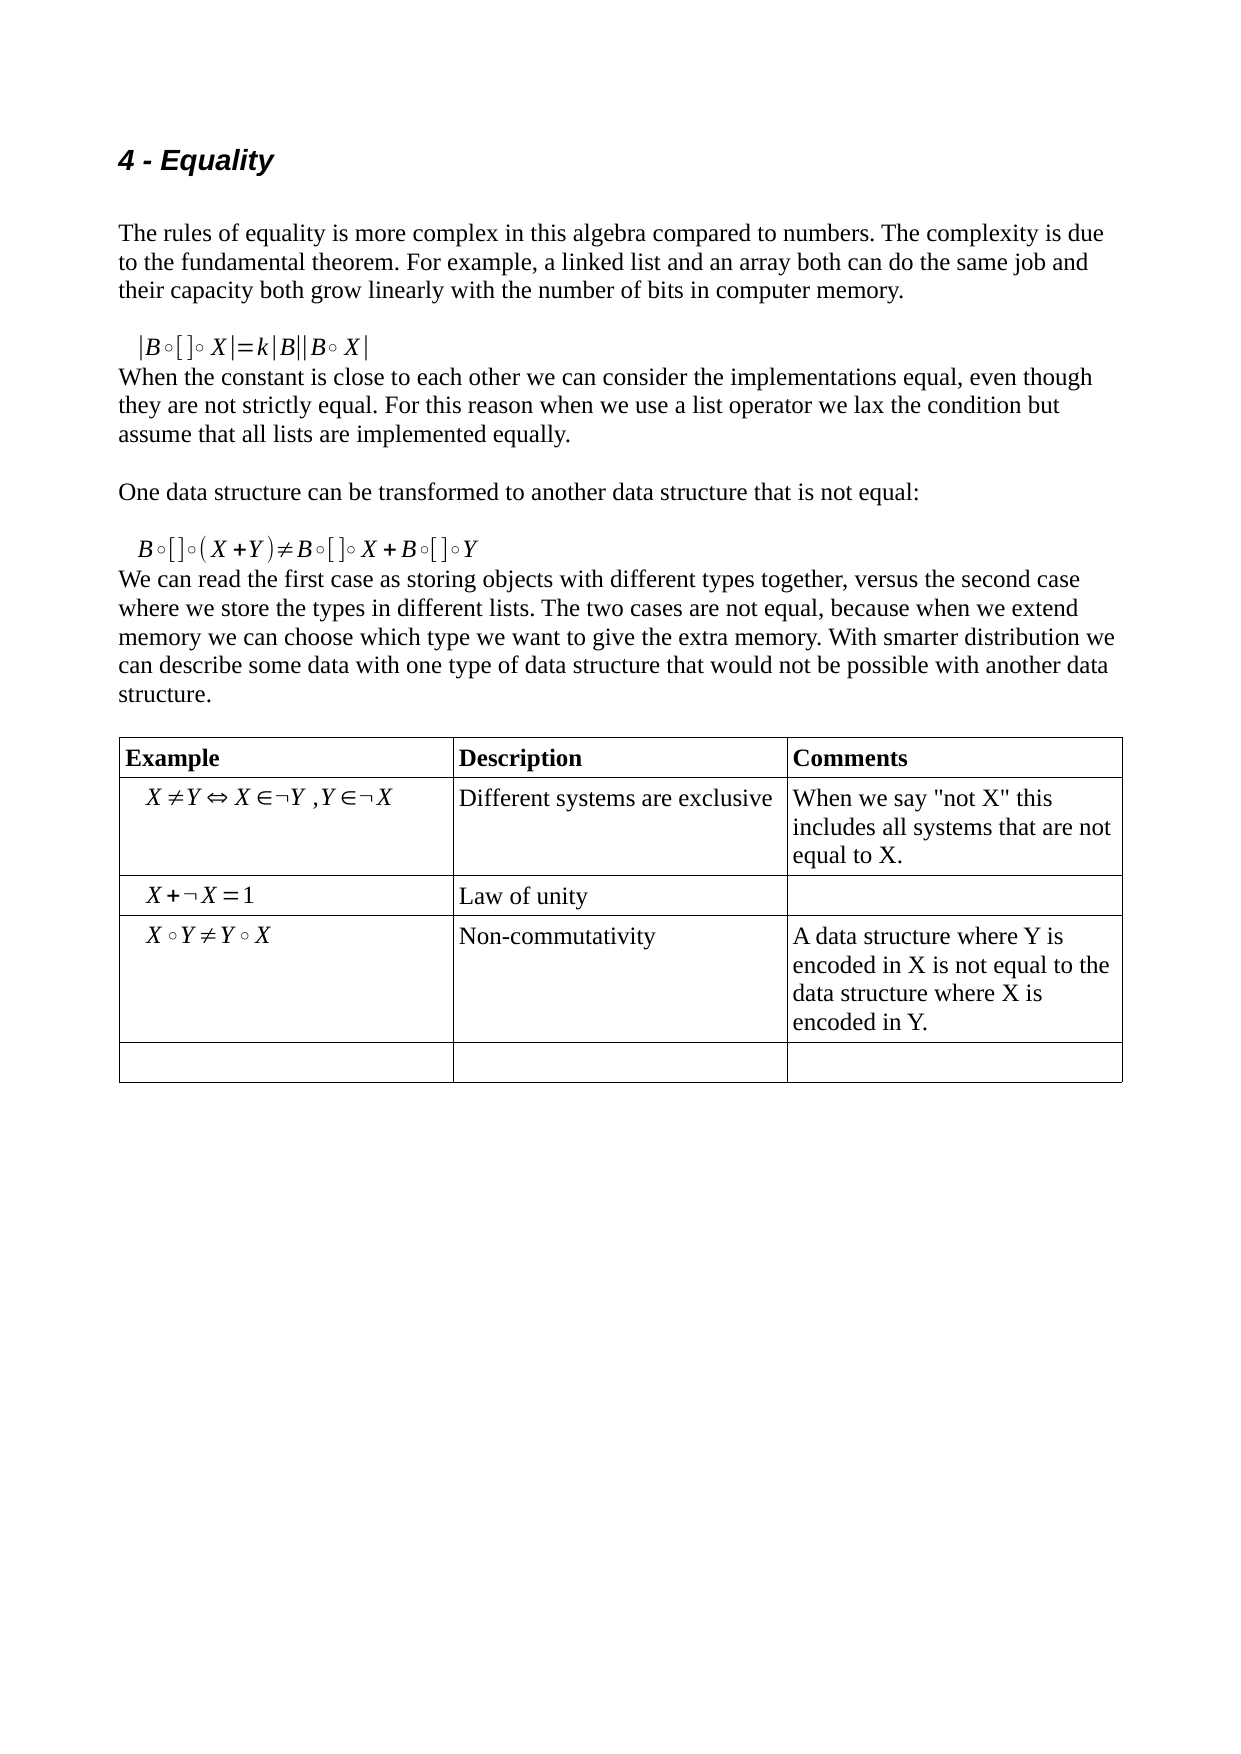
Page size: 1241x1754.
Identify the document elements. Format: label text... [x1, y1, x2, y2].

text The rules of equality is more complex in this algebra compared to numbers. The complexity is due to the fundamental theorem. For example, a linked list and an array both can do the same job and their capacity both grow linearly with the number of bits in computer memory. [118, 218, 1122, 304]
table_cell Different systems are exclusive [454, 778, 787, 875]
table_header Comments [788, 738, 1122, 777]
table_cell [120, 876, 453, 915]
text One data structure can be transformed to another data structure that is not equal: [118, 477, 1122, 506]
table_cell [788, 876, 1122, 915]
table_cell [454, 1043, 787, 1082]
table_header Example [120, 738, 453, 777]
table_cell [120, 778, 453, 875]
table_cell Non-commutativity [454, 916, 787, 1042]
table_cell A data structure where Y is encoded in X is not equal to the data structure where X is encoded in Y. [788, 916, 1122, 1042]
text When the constant is close to each other we can consider the implementations equal, even though they are not strictly equal. For this reason when we use a list operator we lax the condition but assume that all lists are implemented equally. [118, 362, 1122, 448]
table_header Description [454, 738, 787, 777]
table_cell [120, 1043, 453, 1082]
table_cell When we say "not X" this includes all systems that are not equal to X. [788, 778, 1122, 875]
subtitle 4 - Equality [118, 143, 1122, 177]
table_cell [788, 1043, 1122, 1082]
table_cell Law of unity [454, 876, 787, 915]
text We can read the first case as storing objects with different types together, versus the second case where we store the types in different lists. The two cases are not equal, because when we extend memory we can choose which type we want to give the extra memory. With smarter distribution we can describe some data with one type of data structure that would not be possible with another data structure. [118, 564, 1122, 708]
table_cell [120, 916, 453, 1042]
